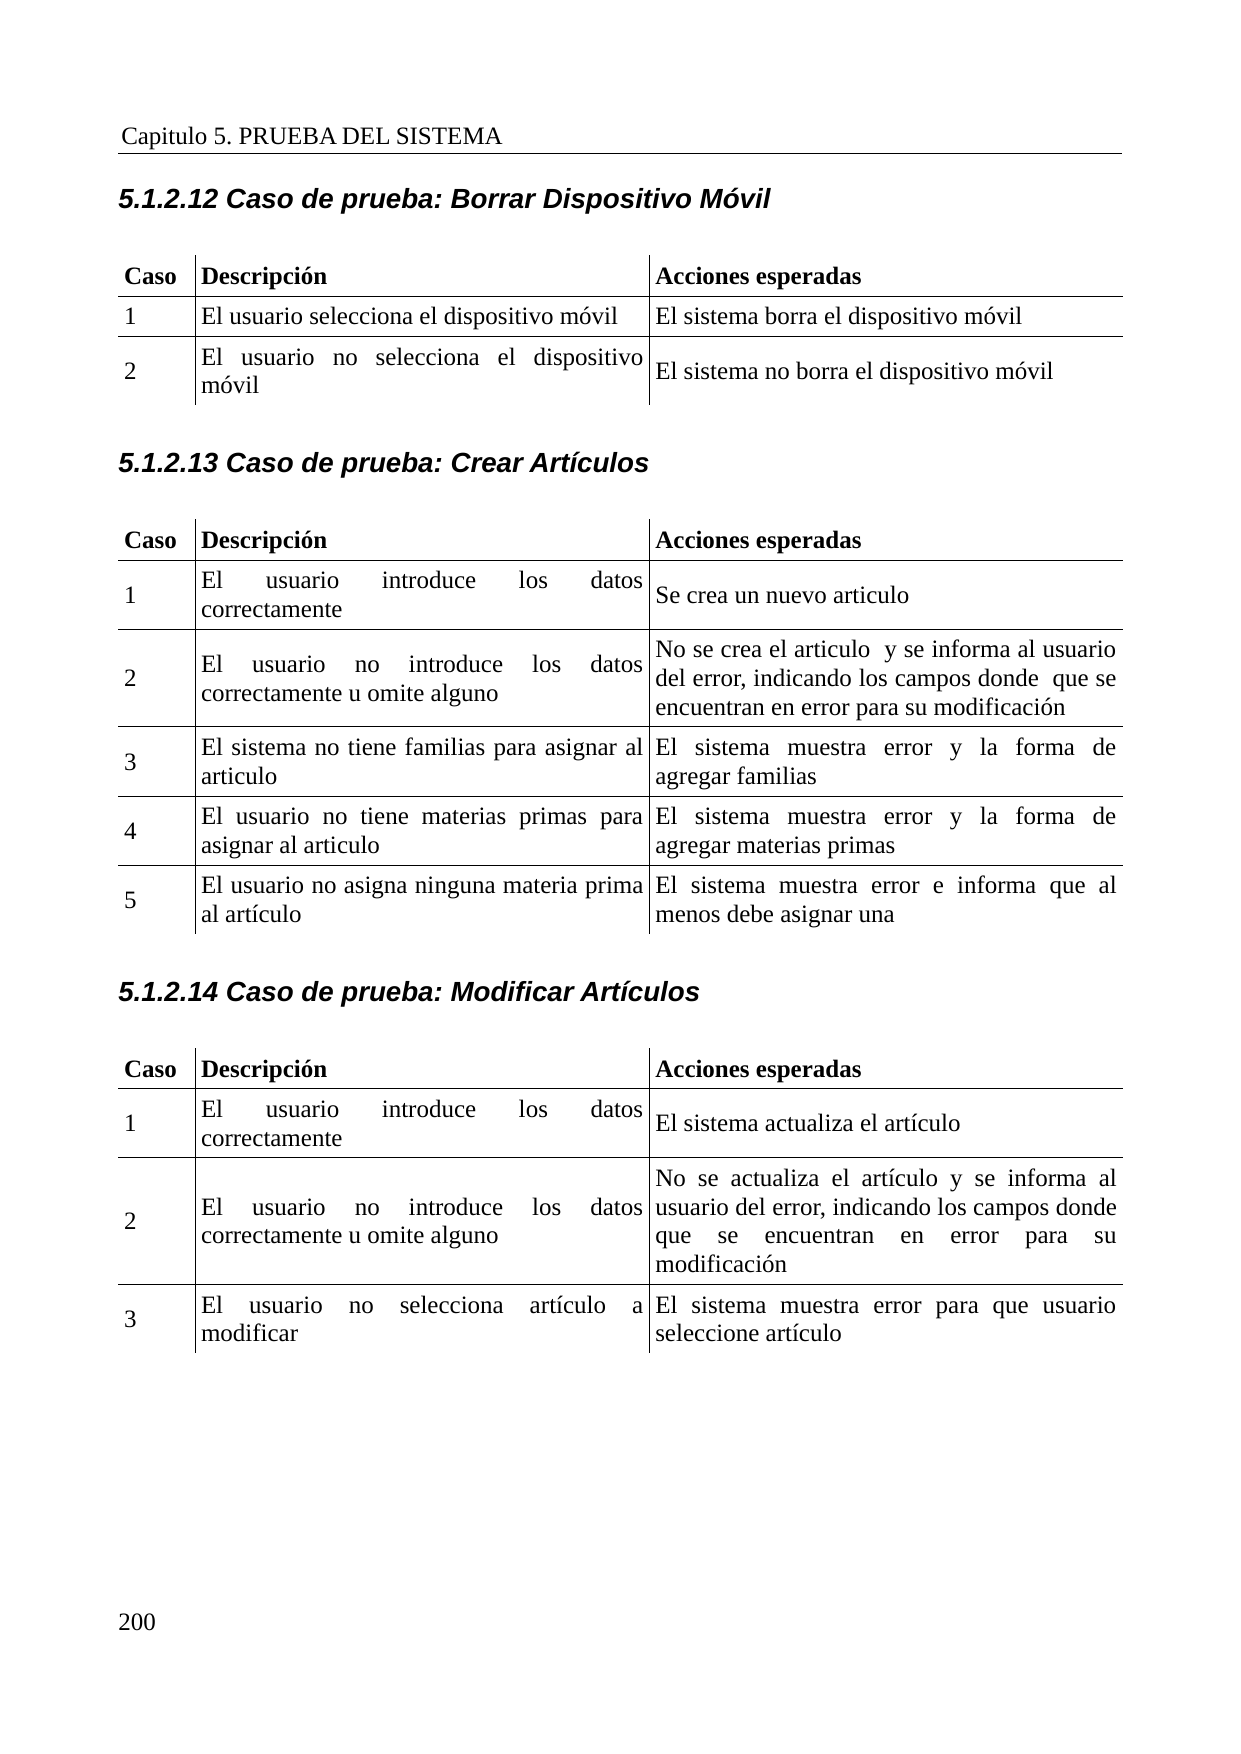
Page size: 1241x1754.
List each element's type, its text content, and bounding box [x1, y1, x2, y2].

table_cell El usuario introduce los datos correctamente [196, 1089, 649, 1157]
table_cell El usuario no selecciona artículo a modificar [196, 1285, 649, 1353]
table_cell 4 [118, 797, 195, 864]
table_cell El usuario selecciona el dispositivo móvil [196, 297, 649, 336]
table_cell 2 [118, 630, 195, 726]
table_cell No se crea el articulo y se informa al usuario del error, indicando los campos donde que se encuentran en error para su modificación [650, 630, 1123, 726]
table_cell 5 [118, 866, 195, 934]
table_cell El usuario no asigna ninguna materia prima al artículo [196, 866, 649, 934]
table_cell El sistema no tiene familias para asignar al articulo [196, 727, 649, 796]
subtitle 5.1.2.13 Caso de prueba: Crear Artículos [118, 446, 1122, 478]
table_cell 1 [118, 297, 195, 336]
table_header Acciones esperadas [650, 519, 1123, 559]
table_header Acciones esperadas [650, 255, 1123, 296]
table_cell El sistema borra el dispositivo móvil [650, 297, 1123, 336]
table_cell El sistema muestra error e informa que al menos debe asignar una [650, 866, 1123, 934]
subtitle 5.1.2.14 Caso de prueba: Modificar Artículos [118, 975, 1122, 1007]
table_cell 3 [118, 1285, 195, 1353]
table_cell 2 [118, 337, 195, 405]
table_cell El sistema muestra error y la forma de agregar materias primas [650, 797, 1123, 864]
table_header Descripción [196, 1048, 649, 1088]
table_cell Se crea un nuevo articulo [650, 561, 1123, 629]
table_cell El usuario no introduce los datos correctamente u omite alguno [196, 1158, 649, 1284]
table_cell El usuario no tiene materias primas para asignar al articulo [196, 797, 649, 864]
table_header Caso [118, 519, 195, 559]
table_cell El sistema muestra error y la forma de agregar familias [650, 727, 1123, 796]
table_cell 1 [118, 561, 195, 629]
table_header Descripción [196, 255, 649, 296]
table_cell 2 [118, 1158, 195, 1284]
table_header Caso [118, 255, 195, 296]
table_cell 3 [118, 727, 195, 796]
table_cell El sistema no borra el dispositivo móvil [650, 337, 1123, 405]
table_cell No se actualiza el artículo y se informa al usuario del error, indicando los campos donde que se encuentran en error para su modificación [650, 1158, 1123, 1284]
table_cell El usuario introduce los datos correctamente [196, 561, 649, 629]
table_cell El usuario no selecciona el dispositivo móvil [196, 337, 649, 405]
table_header Acciones esperadas [650, 1048, 1123, 1088]
table_cell El sistema actualiza el artículo [650, 1089, 1123, 1157]
table_cell El usuario no introduce los datos correctamente u omite alguno [196, 630, 649, 726]
table_header Descripción [196, 519, 649, 559]
table_cell 1 [118, 1089, 195, 1157]
table_header Caso [118, 1048, 195, 1088]
subtitle 5.1.2.12 Caso de prueba: Borrar Dispositivo Móvil [118, 182, 1122, 214]
table_cell El sistema muestra error para que usuario seleccione artículo [650, 1285, 1123, 1353]
